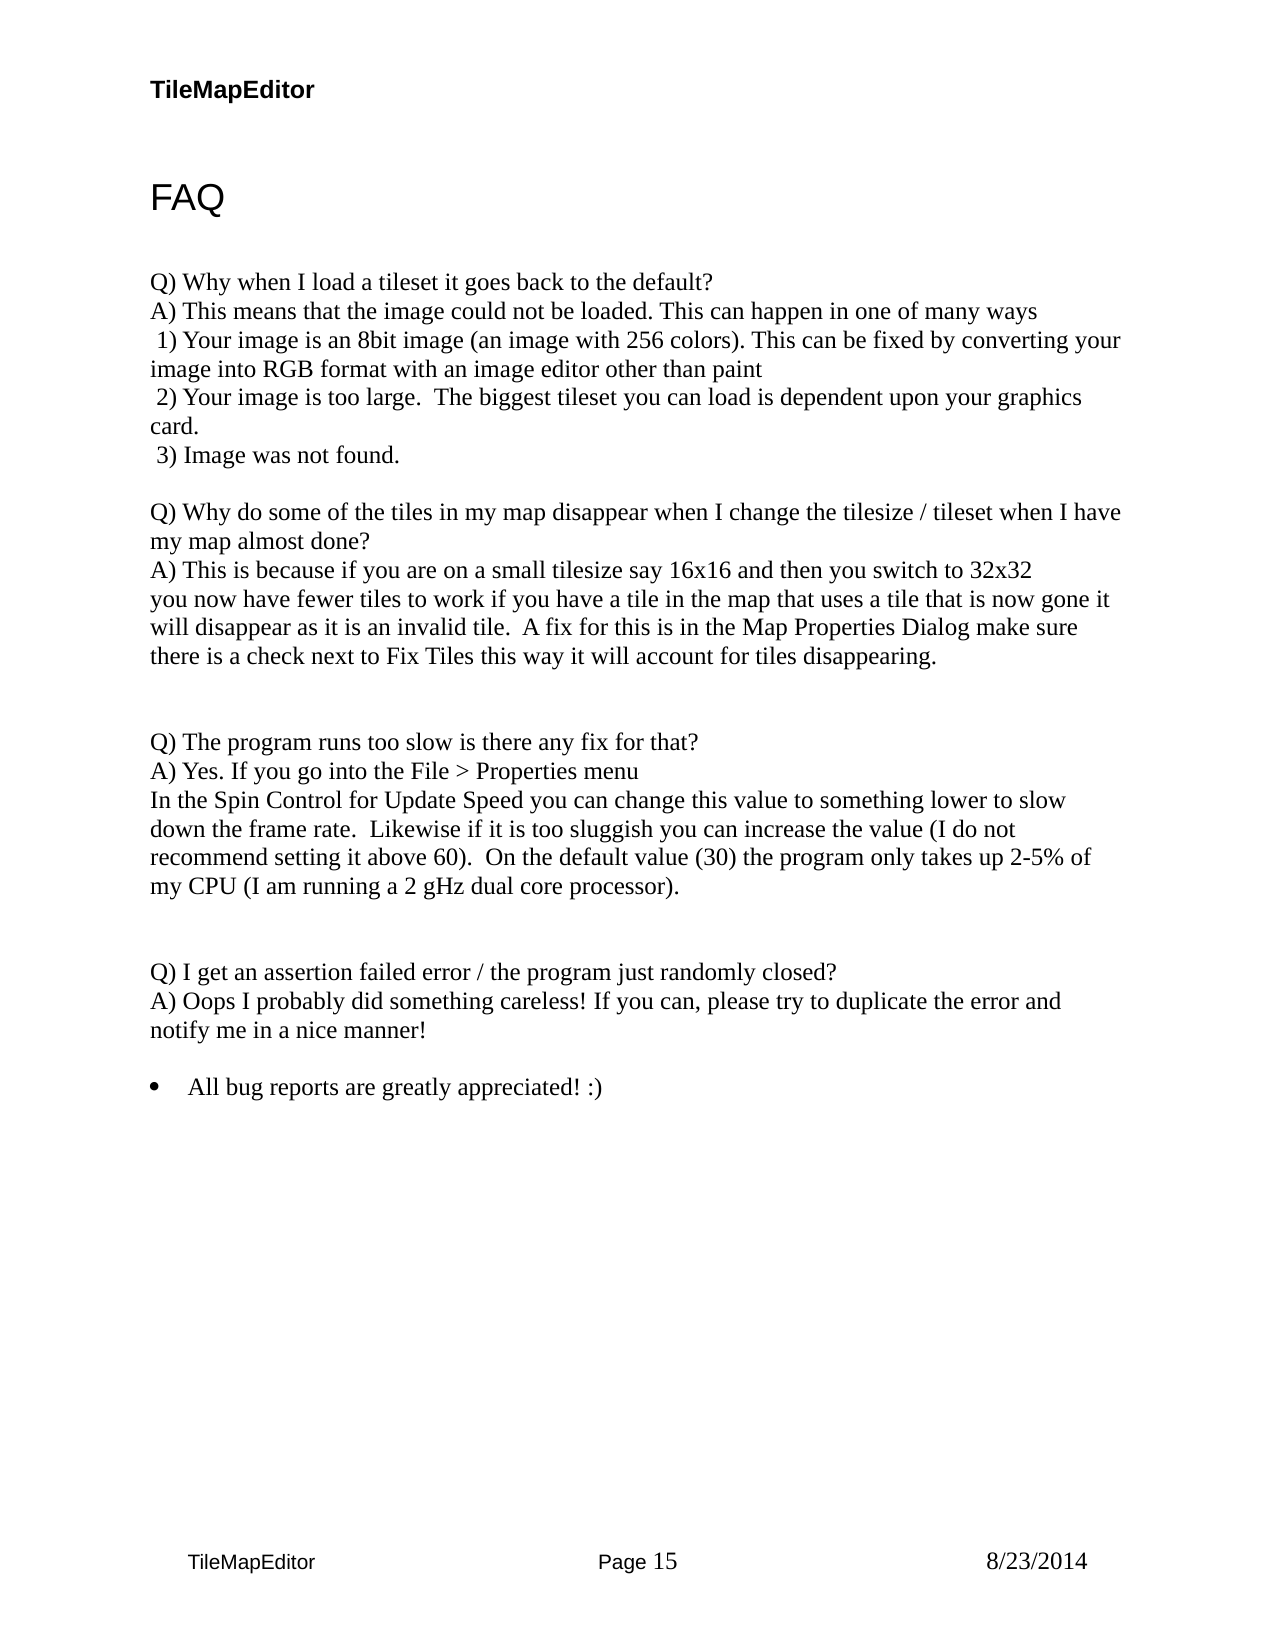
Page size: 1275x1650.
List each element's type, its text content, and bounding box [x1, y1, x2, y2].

text In the Spin Control for Update Speed you can change this value to something lower to slow down the frame rate. Likewise if it is too sluggish you can increase the value (I do not recommend setting it above 60). On the default value (30) the program only takes up 2-5% of my CPU (I am running a 2 gHz dual core processor). [150, 785, 1125, 900]
text Q) Why when I load a tileset it goes back to the default? [150, 267, 1125, 296]
text A) This is because if you are on a small tilesize say 16x16 and then you switch to 32x32 [150, 555, 1125, 584]
text A) Oops I probably did something careless! If you can, please try to duplicate the error and notify me in a nice manner! [150, 986, 1125, 1044]
text 1) Your image is an 8bit image (an image with 256 colors). This can be fixed by converting your image into RGB format with an image editor other than paint [150, 325, 1125, 382]
text A) This means that the image could not be loaded. This can happen in one of many ways [150, 296, 1125, 325]
list All bug reports are greatly appreciated! :) [150, 1072, 1125, 1101]
text you now have fewer tiles to work if you have a tile in the map that uses a tile that is now gone it will disappear as it is an invalid tile. A fix for this is in the Map Properties Dialog make sure there is a check next to Fix Tiles this way it will account for tiles disappearing. [150, 584, 1125, 670]
text 3) Image was not found. [150, 440, 1125, 469]
subtitle FAQ [150, 175, 1125, 218]
text 2) Your image is too large. The biggest tileset you can load is dependent upon your graphics card. [150, 382, 1125, 440]
text Q) The program runs too slow is there any fix for that? [150, 727, 1125, 756]
text A) Yes. If you go into the File > Properties menu [150, 756, 1125, 785]
text Q) I get an assertion failed error / the program just randomly closed? [150, 957, 1125, 986]
text Q) Why do some of the tiles in my map disappear when I change the tilesize / tileset when I have my map almost done? [150, 497, 1125, 555]
